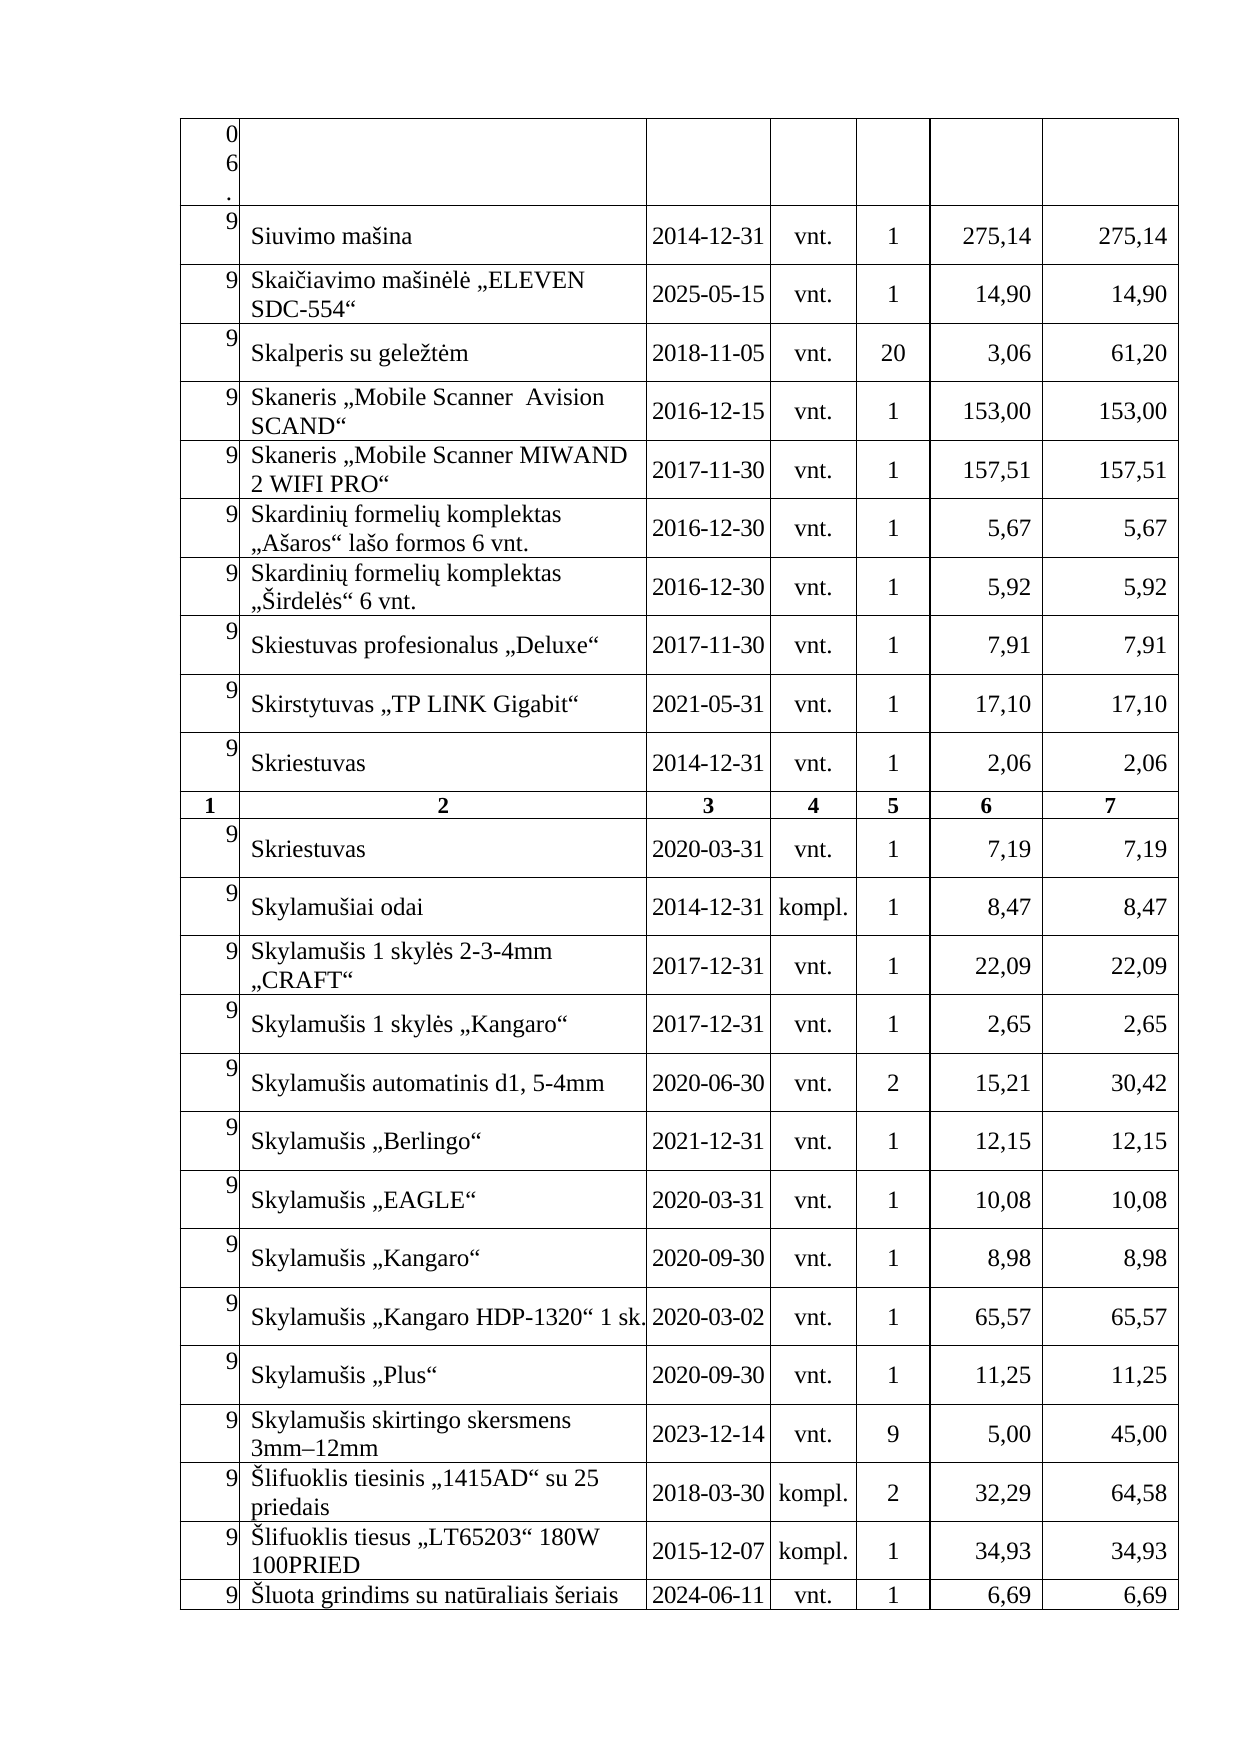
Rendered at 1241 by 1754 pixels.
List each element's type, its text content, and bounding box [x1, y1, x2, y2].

table_cell 1 [857, 936, 929, 994]
table_cell Skylamušis automatinis d1, 5-4mm [240, 1054, 646, 1111]
table_cell 5,00 [931, 1405, 1042, 1462]
table_cell 1 [857, 819, 929, 877]
table_cell 925. [181, 1288, 239, 1345]
table_cell 2020-06-30 [647, 1054, 770, 1111]
table_cell vnt. [771, 558, 856, 615]
table_cell 11,25 [931, 1346, 1042, 1404]
table_cell 2018-11-05 [647, 324, 770, 381]
table_cell 912. [181, 499, 239, 557]
table_cell 1 [857, 1112, 929, 1169]
table_cell 2016-12-30 [647, 499, 770, 557]
table_cell 1 [857, 265, 929, 322]
table_cell 2020-03-31 [647, 1171, 770, 1228]
table_cell 2 [857, 1054, 929, 1111]
table_cell 34,93 [1043, 1522, 1178, 1579]
table_cell Siuvimo mašina [240, 206, 646, 264]
table_cell Skylamušis 1 skylės 2-3-4mm „CRAFT“ [240, 936, 646, 994]
table_cell 2016-12-15 [647, 382, 770, 439]
table_cell 918. [181, 878, 239, 935]
table_cell 1 [857, 733, 929, 791]
table_cell [931, 119, 1042, 205]
table_cell 8,98 [1043, 1229, 1178, 1287]
table_cell 2015-12-07 [647, 1522, 770, 1579]
table_cell 45,00 [1043, 1405, 1178, 1462]
table_cell 65,57 [1043, 1288, 1178, 1345]
table_cell 12,15 [1043, 1112, 1178, 1169]
table_cell 2017-11-30 [647, 616, 770, 674]
table_cell 65,57 [931, 1288, 1042, 1345]
table_cell Skylamušis „Berlingo“ [240, 1112, 646, 1169]
table_cell 5,92 [1043, 558, 1178, 615]
table_cell Skylamušis skirtingo skersmens 3mm–12mm [240, 1405, 646, 1462]
table_cell 275,14 [931, 206, 1042, 264]
table_cell Skardinių formelių komplektas „Širdelės“ 6 vnt. [240, 558, 646, 615]
table_cell kompl. [771, 1522, 856, 1579]
table_cell 1 [857, 675, 929, 732]
table_cell 61,20 [1043, 324, 1178, 381]
table_cell 2020-09-30 [647, 1346, 770, 1404]
table_cell Skiestuvas profesionalus „Deluxe“ [240, 616, 646, 674]
table_cell 12,15 [931, 1112, 1042, 1169]
table_cell Skriestuvas [240, 733, 646, 791]
table_cell vnt. [771, 1054, 856, 1111]
table_cell 907. [181, 206, 239, 264]
table_cell [771, 119, 856, 205]
table_cell 914. [181, 616, 239, 674]
table_cell 153,00 [1043, 382, 1178, 439]
table_cell 7,91 [931, 616, 1042, 674]
table_cell 919. [181, 936, 239, 994]
table_cell 1 [857, 995, 929, 1052]
table_cell 2020-03-31 [647, 819, 770, 877]
table_cell 916. [181, 733, 239, 791]
table_cell 8,47 [931, 878, 1042, 935]
table_cell 14,90 [931, 265, 1042, 322]
table_cell 8,47 [1043, 878, 1178, 935]
table_cell vnt. [771, 441, 856, 498]
table_cell 20 [857, 324, 929, 381]
table_cell 10,08 [931, 1171, 1042, 1228]
table_cell 7 [1043, 792, 1178, 818]
table_cell 911. [181, 441, 239, 498]
table_cell 923. [181, 1171, 239, 1228]
table_cell vnt. [771, 1580, 856, 1609]
table_cell 920. [181, 995, 239, 1052]
table_cell 30,42 [1043, 1054, 1178, 1111]
table_cell vnt. [771, 1171, 856, 1228]
table_cell 157,51 [931, 441, 1042, 498]
table_cell vnt. [771, 1405, 856, 1462]
table_cell 5 [857, 792, 929, 818]
table_cell 17,10 [931, 675, 1042, 732]
table_cell 22,09 [931, 936, 1042, 994]
table_cell vnt. [771, 1288, 856, 1345]
table_cell 3,06 [931, 324, 1042, 381]
table_cell 908. [181, 265, 239, 322]
table_cell Skylamušiai odai [240, 878, 646, 935]
table_cell 32,29 [931, 1463, 1042, 1521]
table_cell 1 [857, 616, 929, 674]
table_cell 915. [181, 675, 239, 732]
table_cell Skalperis su geležtėm [240, 324, 646, 381]
table_cell 1 [857, 382, 929, 439]
table_cell Skaneris „Mobile Scanner MIWAND 2 WIFI PRO“ [240, 441, 646, 498]
table_cell 2021-05-31 [647, 675, 770, 732]
table_cell 22,09 [1043, 936, 1178, 994]
table_cell 4 [771, 792, 856, 818]
table_cell 9 [857, 1405, 929, 1462]
table_cell 1 [181, 792, 239, 818]
table_cell 2024-06-11 [647, 1580, 770, 1609]
table_cell 2014-12-31 [647, 206, 770, 264]
table_cell Skylamušis „Kangaro HDP-1320“ 1 sk. [240, 1288, 646, 1345]
table_cell 2025-05-15 [647, 265, 770, 322]
table_cell 06. [181, 119, 239, 205]
table_cell vnt. [771, 616, 856, 674]
table_cell Skylamušis 1 skylės „Kangaro“ [240, 995, 646, 1052]
table_cell 17,10 [1043, 675, 1178, 732]
table_cell 1 [857, 878, 929, 935]
table_cell 2017-11-30 [647, 441, 770, 498]
table_cell vnt. [771, 499, 856, 557]
table_cell vnt. [771, 675, 856, 732]
table_cell Skirstytuvas „TP LINK Gigabit“ [240, 675, 646, 732]
table_cell 7,19 [931, 819, 1042, 877]
table_cell 922. [181, 1112, 239, 1169]
table_cell 5,67 [1043, 499, 1178, 557]
table_cell 1 [857, 1288, 929, 1345]
table_cell 2,65 [931, 995, 1042, 1052]
table_cell 910. [181, 382, 239, 439]
table_cell 6 [931, 792, 1042, 818]
table_cell [1043, 119, 1178, 205]
table_cell vnt. [771, 324, 856, 381]
table_cell Šlifuoklis tiesus „LT65203“ 180W 100PRIED [240, 1522, 646, 1579]
table_cell 3 [647, 792, 770, 818]
table_cell Šluota grindims su natūraliais šeriais [240, 1580, 646, 1609]
table_cell 2,06 [931, 733, 1042, 791]
table_cell 2016-12-30 [647, 558, 770, 615]
table_cell 2,65 [1043, 995, 1178, 1052]
table_cell 1 [857, 206, 929, 264]
table_cell kompl. [771, 878, 856, 935]
table_cell kompl. [771, 1463, 856, 1521]
table_cell Šlifuoklis tiesinis „1415AD“ su 25 priedais [240, 1463, 646, 1521]
table_cell 2020-09-30 [647, 1229, 770, 1287]
table_cell 1 [857, 1229, 929, 1287]
table_cell 928. [181, 1463, 239, 1521]
table_cell vnt. [771, 265, 856, 322]
table_cell 11,25 [1043, 1346, 1178, 1404]
table_cell vnt. [771, 382, 856, 439]
table_cell 926. [181, 1346, 239, 1404]
table_cell 157,51 [1043, 441, 1178, 498]
table_cell 10,08 [1043, 1171, 1178, 1228]
table_cell Skaneris „Mobile Scanner Avision SCAND“ [240, 382, 646, 439]
table_cell 2017-12-31 [647, 995, 770, 1052]
table_cell 9 [181, 1580, 239, 1609]
table_cell 14,90 [1043, 265, 1178, 322]
table_cell 7,91 [1043, 616, 1178, 674]
table_cell vnt. [771, 995, 856, 1052]
table_cell [240, 119, 646, 205]
table_cell 275,14 [1043, 206, 1178, 264]
table_cell 1 [857, 499, 929, 557]
table_cell 1 [857, 441, 929, 498]
table_cell 5,67 [931, 499, 1042, 557]
table_cell 6,69 [931, 1580, 1042, 1609]
table_cell 2023-12-14 [647, 1405, 770, 1462]
table_cell vnt. [771, 733, 856, 791]
table_cell 7,19 [1043, 819, 1178, 877]
table_cell 2017-12-31 [647, 936, 770, 994]
table_cell 8,98 [931, 1229, 1042, 1287]
table_cell 1 [857, 1171, 929, 1228]
table_cell vnt. [771, 819, 856, 877]
table_cell 2,06 [1043, 733, 1178, 791]
table_cell 34,93 [931, 1522, 1042, 1579]
table_cell 909. [181, 324, 239, 381]
table_cell Skaičiavimo mašinėlė „ELEVEN SDC-554“ [240, 265, 646, 322]
table_cell 2020-03-02 [647, 1288, 770, 1345]
table_cell Skylamušis „Kangaro“ [240, 1229, 646, 1287]
table_cell 927. [181, 1405, 239, 1462]
table_cell vnt. [771, 206, 856, 264]
table_cell vnt. [771, 1229, 856, 1287]
table_cell 1 [857, 1346, 929, 1404]
table_cell Skardinių formelių komplektas „Ašaros“ lašo formos 6 vnt. [240, 499, 646, 557]
table_cell 2018-03-30 [647, 1463, 770, 1521]
table_cell Skylamušis „Plus“ [240, 1346, 646, 1404]
table_cell 5,92 [931, 558, 1042, 615]
table_cell 1 [857, 1522, 929, 1579]
table_cell 1 [857, 558, 929, 615]
table_cell 64,58 [1043, 1463, 1178, 1521]
table_cell vnt. [771, 1346, 856, 1404]
table_cell 929. [181, 1522, 239, 1579]
table_cell 2014-12-31 [647, 878, 770, 935]
table_cell 913. [181, 558, 239, 615]
table_cell 2014-12-31 [647, 733, 770, 791]
table_cell [857, 119, 929, 205]
table_cell 153,00 [931, 382, 1042, 439]
table_cell vnt. [771, 936, 856, 994]
table_cell 924. [181, 1229, 239, 1287]
table_cell Skriestuvas [240, 819, 646, 877]
table_cell 921. [181, 1054, 239, 1111]
table_cell [647, 119, 770, 205]
table_cell Skylamušis „EAGLE“ [240, 1171, 646, 1228]
table_cell vnt. [771, 1112, 856, 1169]
table_cell 2 [857, 1463, 929, 1521]
table_cell 6,69 [1043, 1580, 1178, 1609]
table_cell 1 [857, 1580, 929, 1609]
table_cell 15,21 [931, 1054, 1042, 1111]
table_cell 2 [240, 792, 646, 818]
table_cell 917. [181, 819, 239, 877]
table_cell 2021-12-31 [647, 1112, 770, 1169]
